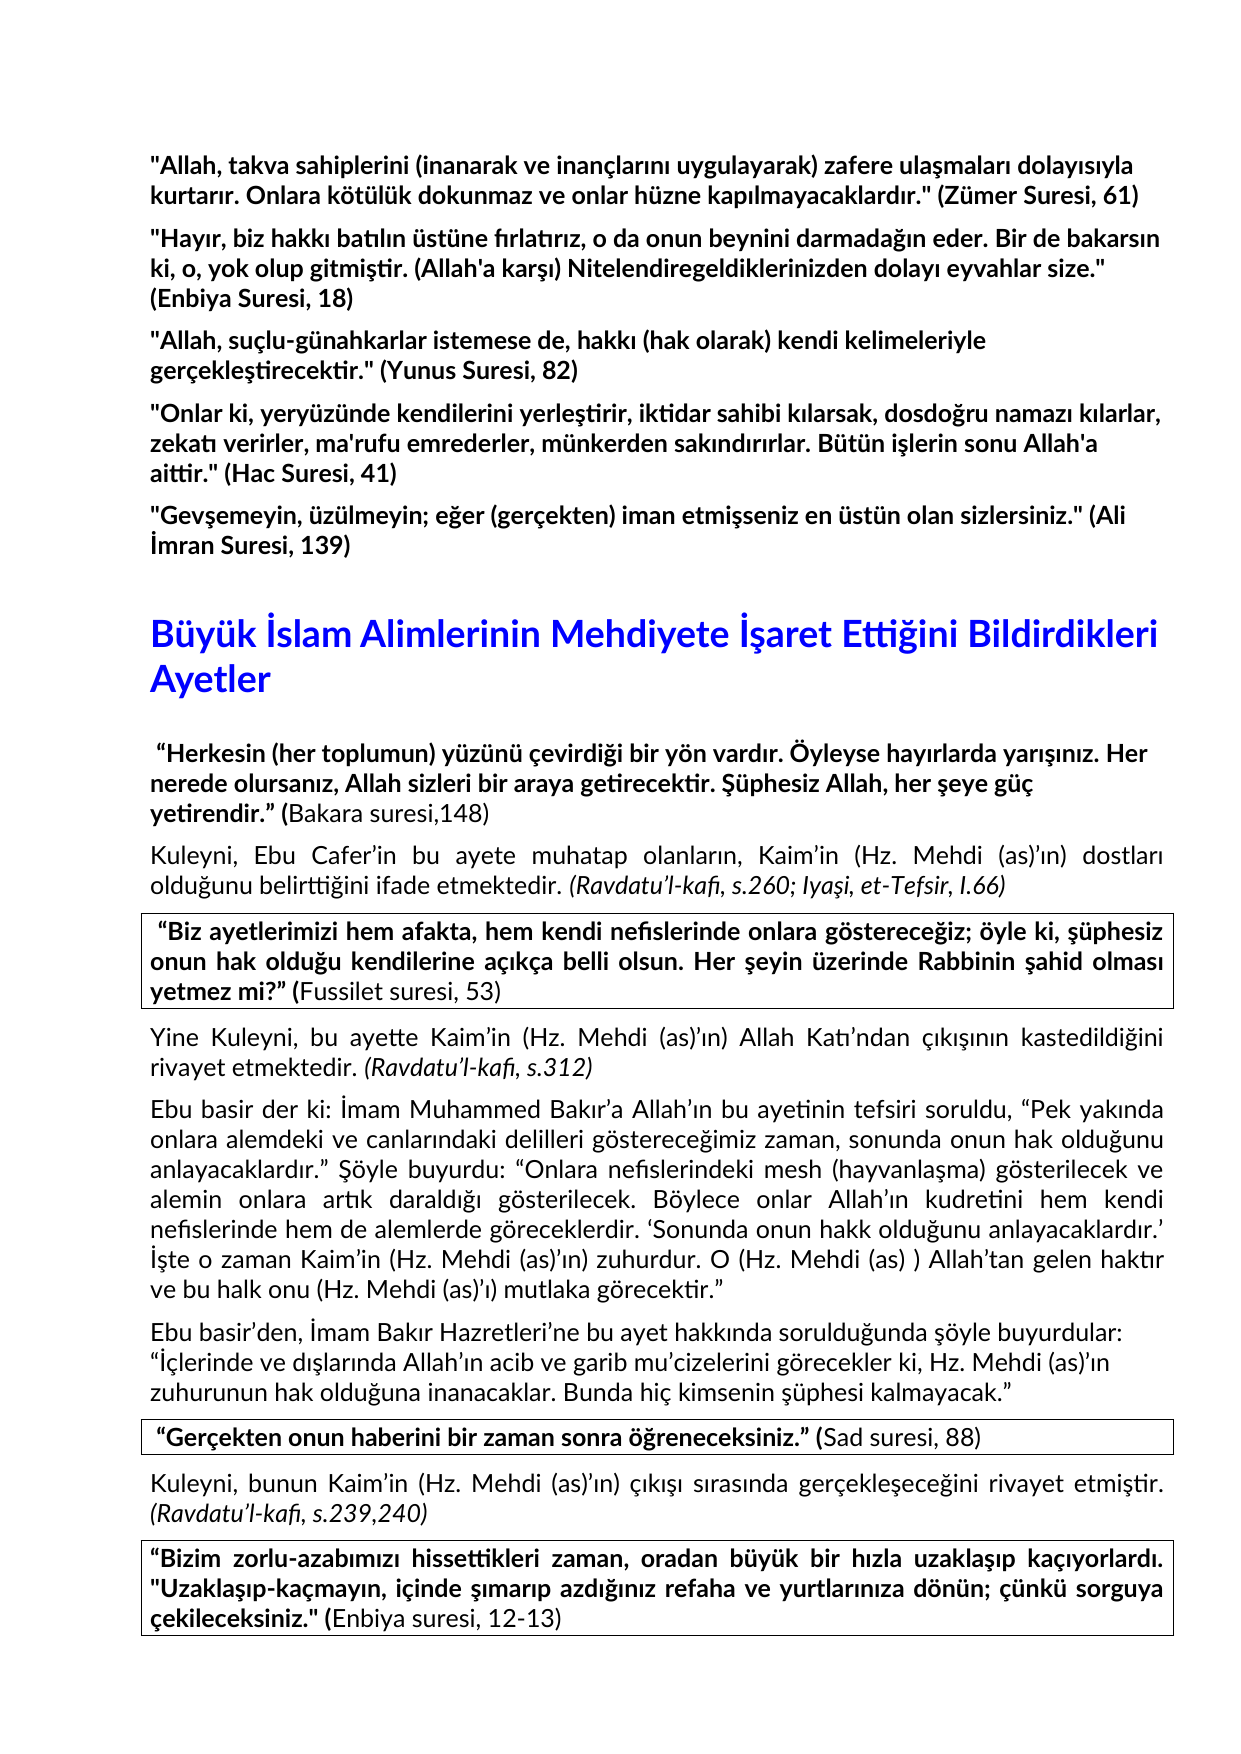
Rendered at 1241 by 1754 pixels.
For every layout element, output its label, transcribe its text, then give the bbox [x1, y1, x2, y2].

text Yine Kuleyni, bu ayette Kaim’in (Hz. Mehdi (as)’ın) Allah Katı’ndan çıkışının kastedildiğini rivayet etmektedir. (Ravdatu’l-kafi, s.312) [150, 1021, 1165, 1081]
text “Gerçekten onun haberini bir zaman sonra öğreneceksiniz.” (Sad suresi, 88) [142, 1420, 1173, 1454]
text "Allah, takva sahiplerini (inanarak ve inançlarını uygulayarak) zafere ulaşmaları dolayısıyla kurtarır. Onlara kötülük dokunmaz ve onlar hüzne kapılmayacaklardır." (Zümer Suresi, 61) [150, 150, 1165, 210]
text “Biz ayetlerimizi hem afakta, hem kendi nefislerinde onlara göstereceğiz; öyle ki, şüphesiz onun hak olduğu kendilerine açıkça belli olsun. Her şeyin üzerinde Rabbinin şahid olması yetmez mi?” (Fussilet suresi, 53) [142, 914, 1173, 1008]
text Kuleyni, Ebu Cafer’in bu ayete muhatap olanların, Kaim’in (Hz. Mehdi (as)’ın) dostları olduğunu belirttiğini ifade etmektedir. (Ravdatu’l-kafi, s.260; Iyaşi, et-Tefsir, I.66) [150, 840, 1165, 900]
text Ebu basir’den, İmam Bakır Hazretleri’ne bu ayet hakkında sorulduğunda şöyle buyurdular: “İçlerinde ve dışlarında Allah’ın acib ve garib mu’cizelerini görecekler ki, Hz. Mehdi (as)’ın zuhurunun hak olduğuna inanacaklar. Bunda hiç kimsenin şüphesi kalmayacak.” [150, 1316, 1165, 1406]
subtitle Büyük İslam Alimlerinin Mehdiyete İşaret Ettiğini Bildirdikleri Ayetler [150, 610, 1165, 700]
text "Onlar ki, yeryüzünde kendilerini yerleştirir, iktidar sahibi kılarsak, dosdoğru namazı kılarlar, zekatı verirler, ma'rufu emrederler, münkerden sakındırırlar. Bütün işlerin sonu Allah'a aittir." (Hac Suresi, 41) [150, 397, 1165, 487]
text "Hayır, biz hakkı batılın üstüne fırlatırız, o da onun beynini darmadağın eder. Bir de bakarsın ki, o, yok olup gitmiştir. (Allah'a karşı) Nitelendiregeldiklerinizden dolayı eyvahlar size." (Enbiya Suresi, 18) [150, 222, 1165, 312]
text “Herkesin (her toplumun) yüzünü çevirdiği bir yön vardır. Öyleyse hayırlarda yarışınız. Her nerede olursanız, Allah sizleri bir araya getirecektir. Şüphesiz Allah, her şeye güç yetirendir.” (Bakara suresi,148) [150, 737, 1165, 827]
text Ebu basir der ki: İmam Muhammed Bakır’a Allah’ın bu ayetinin tefsiri soruldu, “Pek yakında onlara alemdeki ve canlarındaki delilleri göstereceğimiz zaman, sonunda onun hak olduğunu anlayacaklardır.” Şöyle buyurdu: “Onlara nefislerindeki mesh (hayvanlaşma) gösterilecek ve alemin onlara artık daraldığı gösterilecek. Böylece onlar Allah’ın kudretini hem kendi nefislerinde hem de alemlerde göreceklerdir. ‘Sonunda onun hakk olduğunu anlayacaklardır.’ İşte o zaman Kaim’in (Hz. Mehdi (as)’ın) zuhurdur. O (Hz. Mehdi (as) ) Allah’tan gelen haktır ve bu halk onu (Hz. Mehdi (as)’ı) mutlaka görecektir.” [150, 1094, 1165, 1304]
text "Gevşemeyin, üzülmeyin; eğer (gerçekten) iman etmişseniz en üstün olan sizlersiniz." (Ali İmran Suresi, 139) [150, 500, 1165, 560]
text “Bizim zorlu-azabımızı hissettikleri zaman, oradan büyük bir hızla uzaklaşıp kaçıyorlardı. "Uzaklaşıp-kaçmayın, içinde şımarıp azdığınız refaha ve yurtlarınıza dönün; çünkü sorguya çekileceksiniz." (Enbiya suresi, 12-13) [142, 1541, 1173, 1635]
text Kuleyni, bunun Kaim’in (Hz. Mehdi (as)’ın) çıkışı sırasında gerçekleşeceğini rivayet etmiştir. (Ravdatu’l-kafi, s.239,240) [150, 1467, 1165, 1527]
text "Allah, suçlu-günahkarlar istemese de, hakkı (hak olarak) kendi kelimeleriyle gerçekleştirecektir." (Yunus Suresi, 82) [150, 325, 1165, 385]
